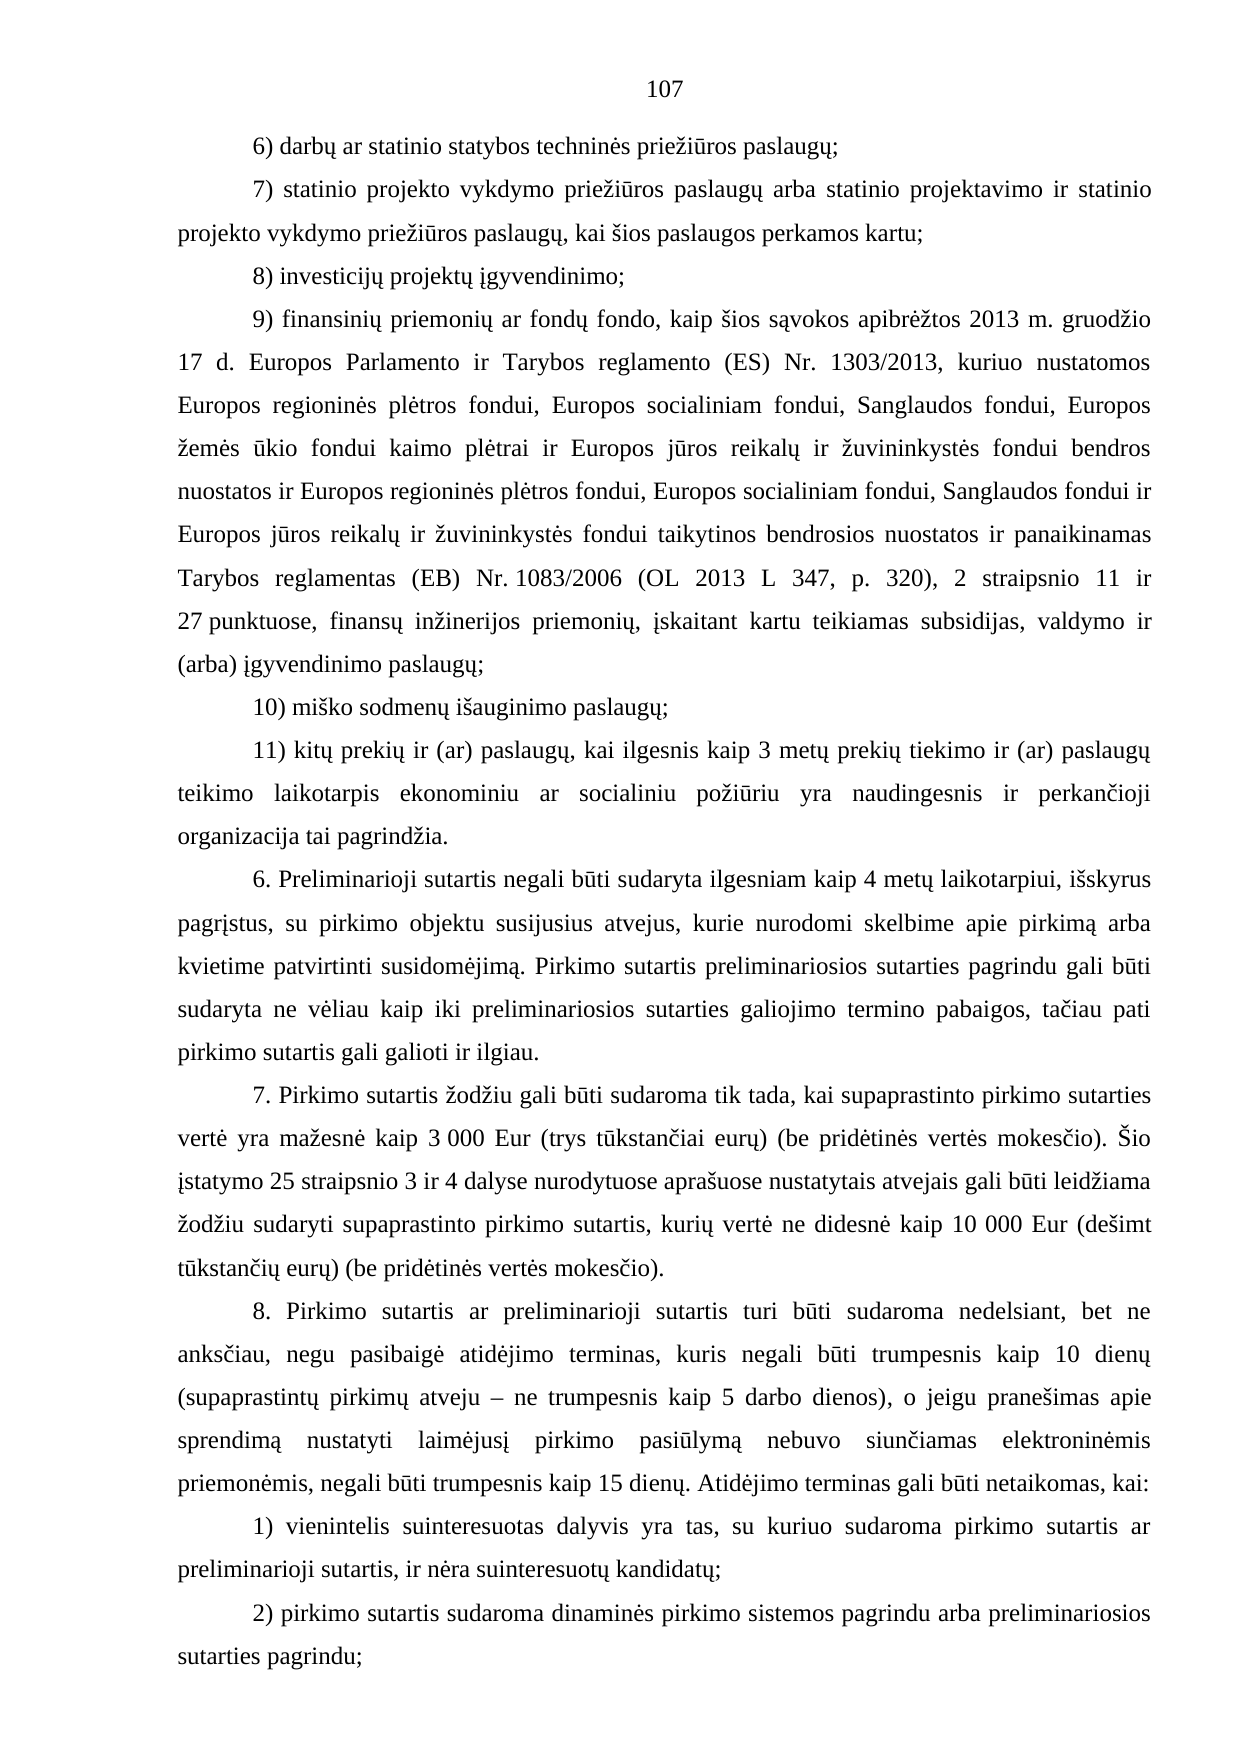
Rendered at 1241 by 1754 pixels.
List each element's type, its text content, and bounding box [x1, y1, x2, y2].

text 7. Pirkimo sutartis žodžiu gali būti sudaroma tik tada, kai supaprastinto pirkimo sutarties vertė yra mažesnė kaip 3 000 Eur (trys tūkstančiai eurų) (be pridėtinės vertės mokesčio). Šio įstatymo 25 straipsnio 3 ir 4 dalyse nurodytuose aprašuose nustatytais atvejais gali būti leidžiama žodžiu sudaryti supaprastinto pirkimo sutartis, kurių vertė ne didesnė kaip 10 000 Eur (dešimt tūkstančių eurų) (be pridėtinės vertės mokesčio). [177, 1080, 1152, 1281]
text 2) pirkimo sutartis sudaroma dinaminės pirkimo sistemos pagrindu arba preliminariosios sutarties pagrindu; [177, 1598, 1152, 1669]
text 11) kitų prekių ir (ar) paslaugų, kai ilgesnis kaip 3 metų prekių tiekimo ir (ar) paslaugų teikimo laikotarpis ekonominiu ar socialiniu požiūriu yra naudingesnis ir perkančioji organizacija tai pagrindžia. [177, 735, 1152, 850]
text 6) darbų ar statinio statybos techninės priežiūros paslaugų; [177, 131, 1152, 160]
text 10) miško sodmenų išauginimo paslaugų; [177, 692, 1152, 721]
text 9) finansinių priemonių ar fondų fondo, kaip šios sąvokos apibrėžtos 2013 m. gruodžio 17 d. Europos Parlamento ir Tarybos reglamento (ES) Nr. 1303/2013, kuriuo nustatomos Europos regioninės plėtros fondui, Europos socialiniam fondui, Sanglaudos fondui, Europos žemės ūkio fondui kaimo plėtrai ir Europos jūros reikalų ir žuvininkystės fondui bendros nuostatos ir Europos regioninės plėtros fondui, Europos socialiniam fondui, Sanglaudos fondui ir Europos jūros reikalų ir žuvininkystės fondui taikytinos bendrosios nuostatos ir panaikinamas Tarybos reglamentas (EB) Nr. 1083/2006 (OL 2013 L 347, p. 320), 2 straipsnio 11 ir 27 punktuose, finansų inžinerijos priemonių, įskaitant kartu teikiamas subsidijas, valdymo ir (arba) įgyvendinimo paslaugų; [177, 304, 1152, 678]
text 6. Preliminarioji sutartis negali būti sudaryta ilgesniam kaip 4 metų laikotarpiui, išskyrus pagrįstus, su pirkimo objektu susijusius atvejus, kurie nurodomi skelbime apie pirkimą arba kvietime patvirtinti susidomėjimą. Pirkimo sutartis preliminariosios sutarties pagrindu gali būti sudaryta ne vėliau kaip iki preliminariosios sutarties galiojimo termino pabaigos, tačiau pati pirkimo sutartis gali galioti ir ilgiau. [177, 864, 1152, 1066]
text 8) investicijų projektų įgyvendinimo; [177, 261, 1152, 289]
text 7) statinio projekto vykdymo priežiūros paslaugų arba statinio projektavimo ir statinio projekto vykdymo priežiūros paslaugų, kai šios paslaugos perkamos kartu; [177, 174, 1152, 246]
text 8. Pirkimo sutartis ar preliminarioji sutartis turi būti sudaroma nedelsiant, bet ne anksčiau, negu pasibaigė atidėjimo terminas, kuris negali būti trumpesnis kaip 10 dienų (supaprastintų pirkimų atveju – ne trumpesnis kaip 5 darbo dienos), o jeigu pranešimas apie sprendimą nustatyti laimėjusį pirkimo pasiūlymą nebuvo siunčiamas elektroninėmis priemonėmis, negali būti trumpesnis kaip 15 dienų. Atidėjimo terminas gali būti netaikomas, kai: [177, 1296, 1152, 1497]
text 1) vienintelis suinteresuotas dalyvis yra tas, su kuriuo sudaroma pirkimo sutartis ar preliminarioji sutartis, ir nėra suinteresuotų kandidatų; [177, 1511, 1152, 1583]
